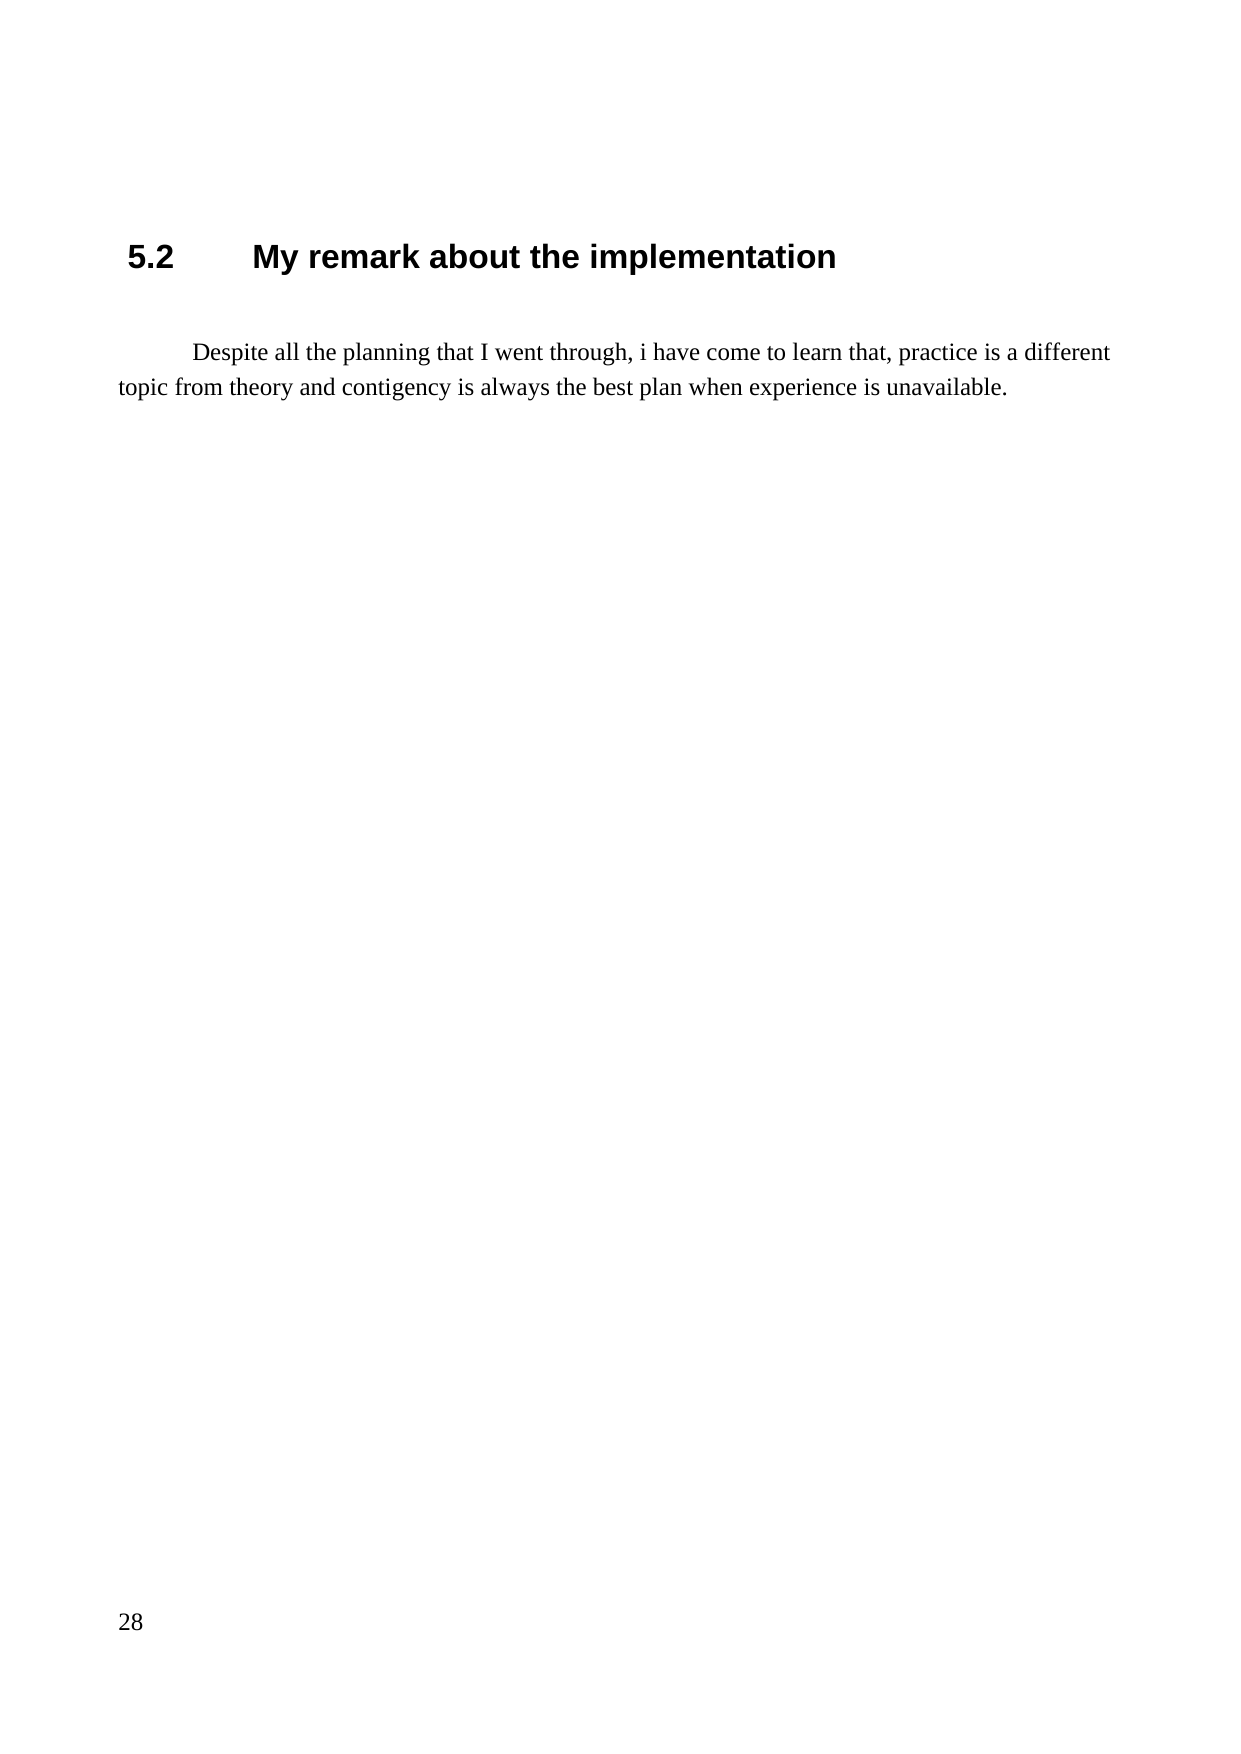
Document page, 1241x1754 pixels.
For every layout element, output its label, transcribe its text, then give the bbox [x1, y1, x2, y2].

text Despite all the planning that I went through, i have come to learn that, practice is a different topic from theory and contigency is always the best plan when experience is unavailable. [118, 337, 1122, 401]
subtitle My remark about the implementation [118, 237, 1122, 276]
